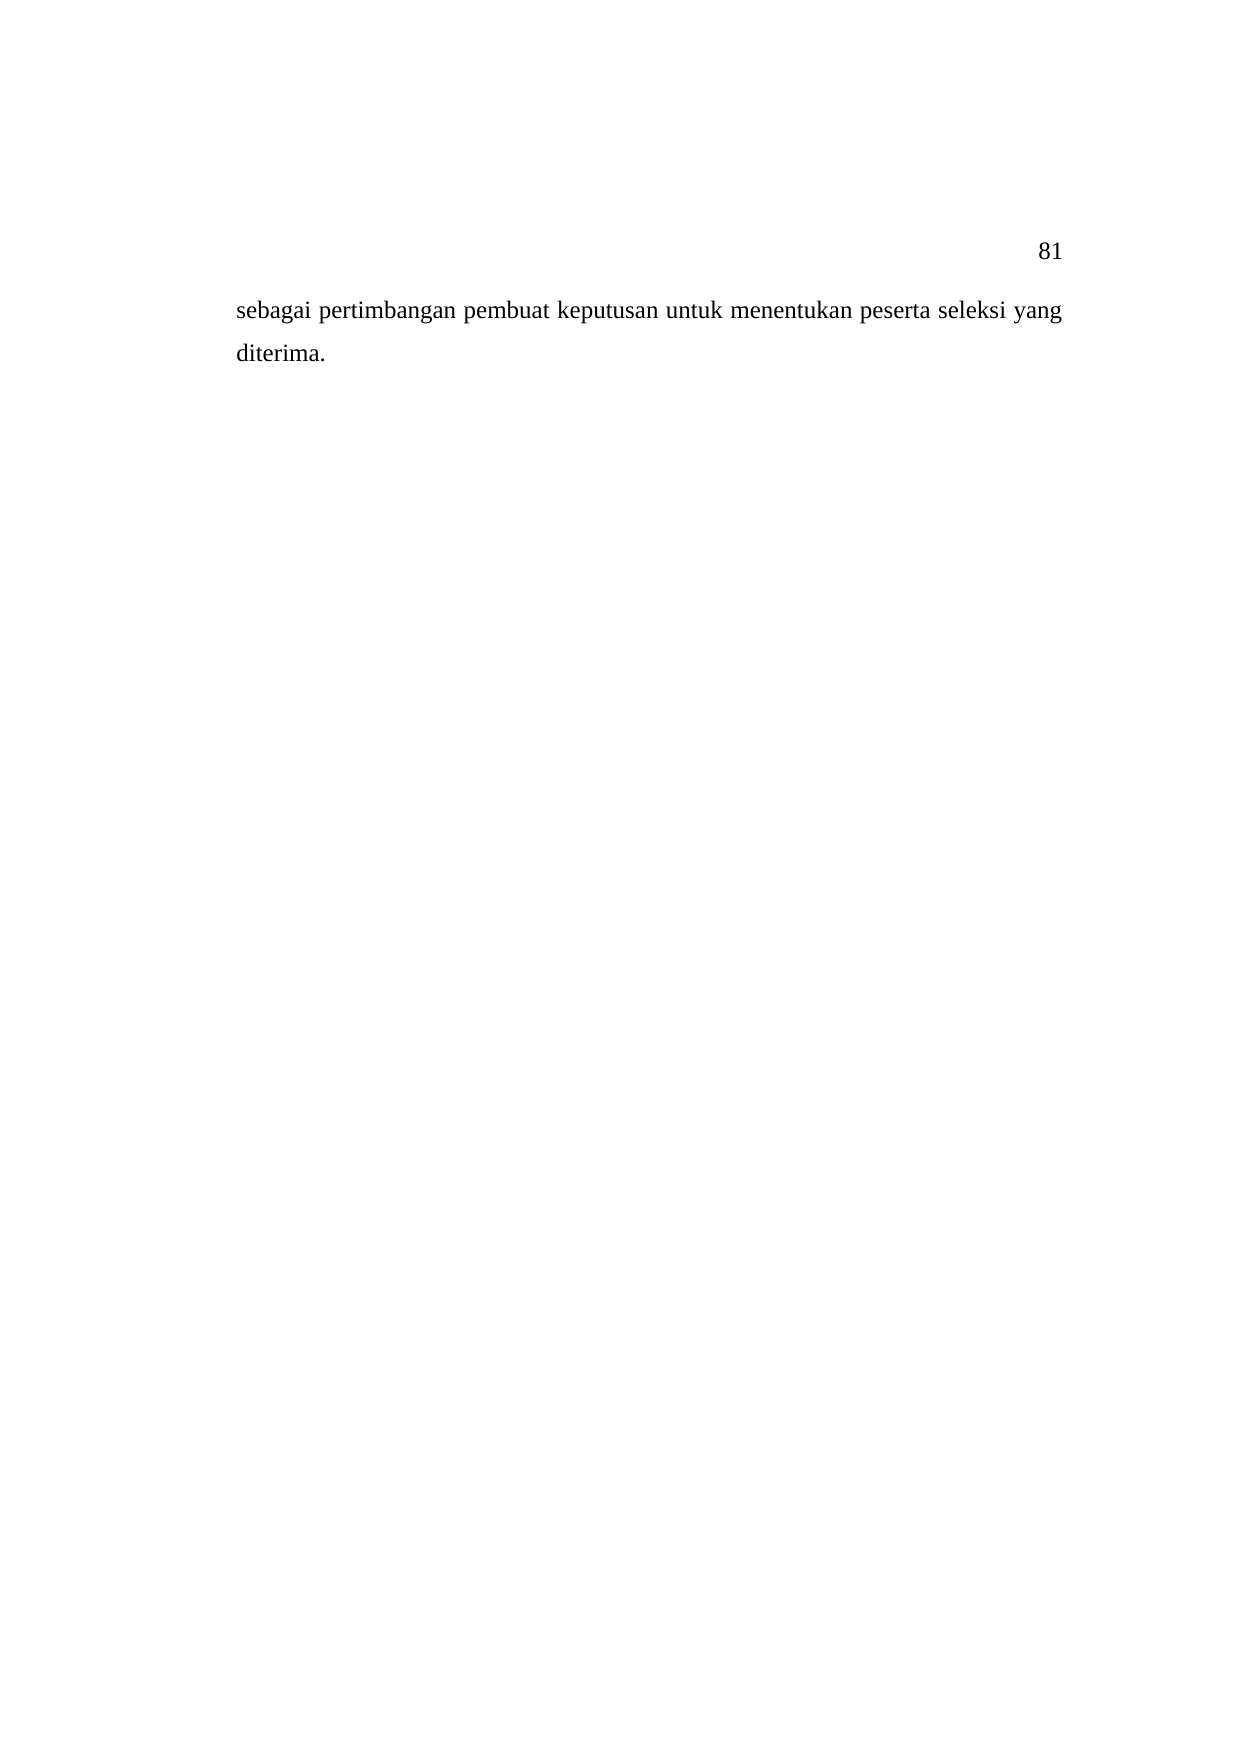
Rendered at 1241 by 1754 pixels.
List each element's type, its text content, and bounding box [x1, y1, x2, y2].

text sebagai pertimbangan pembuat keputusan untuk menentukan peserta seleksi yang diterima. [236, 295, 1063, 367]
